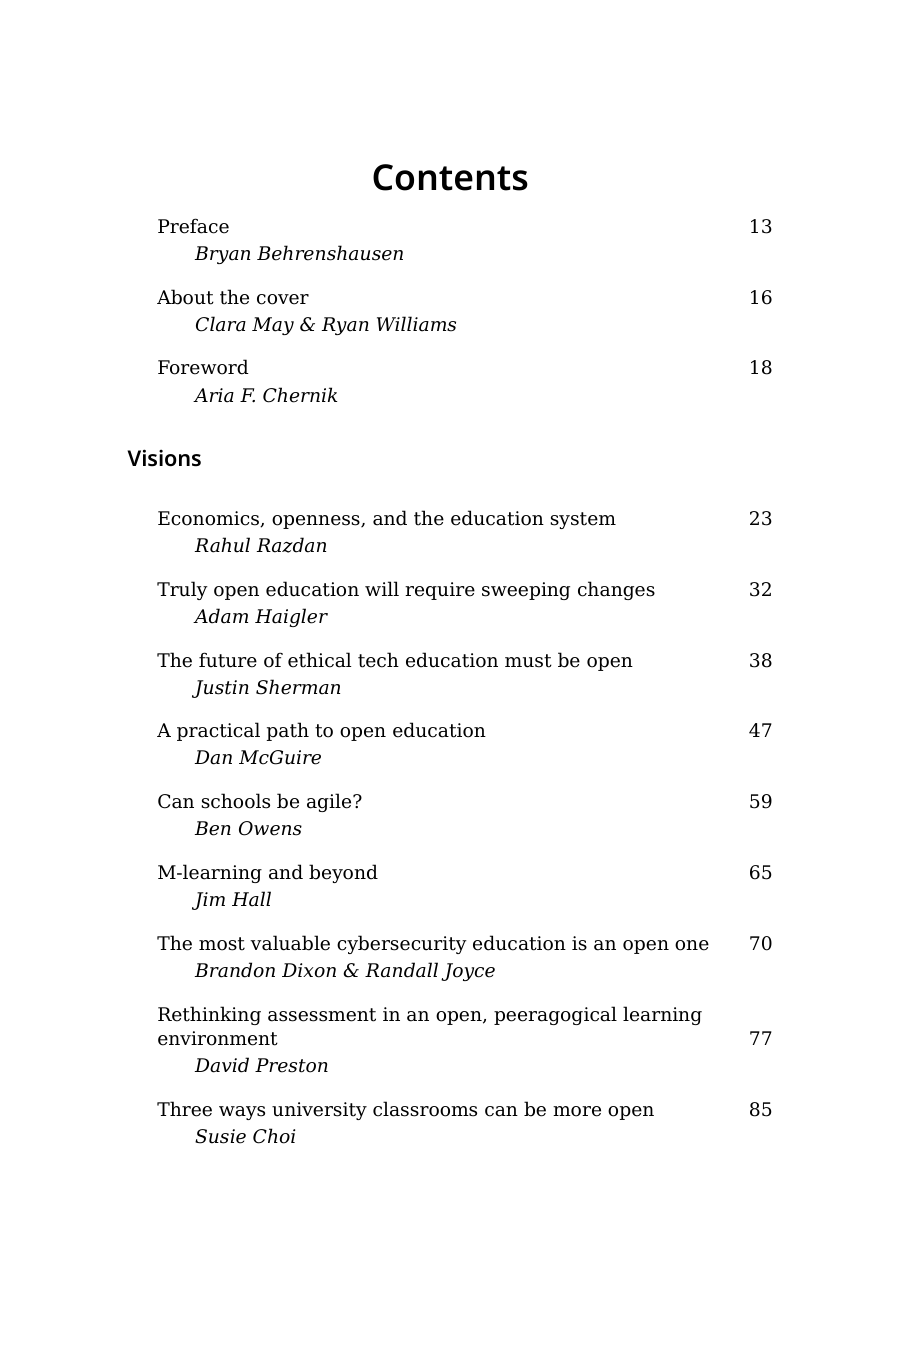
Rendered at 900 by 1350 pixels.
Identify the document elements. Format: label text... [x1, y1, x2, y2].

text Jim Hall [195, 889, 772, 933]
text Visions [127, 443, 772, 505]
text Preface 13 [157, 216, 772, 238]
text Bryan Behrenshausen [195, 243, 772, 287]
text David Preston [195, 1055, 772, 1099]
text Aria F. Chernik [195, 385, 772, 428]
text Three ways university classrooms can be more open 85 [157, 1099, 772, 1121]
text Rethinking assessment in an open, peeragogical learning environment 77 [157, 1004, 772, 1050]
text A practical path to open education 47 [157, 721, 772, 742]
text About the cover 16 [157, 287, 772, 309]
text Ben Owens [195, 818, 772, 862]
text The most valuable cybersecurity education is an open one 70 [157, 933, 772, 955]
text The future of ethical tech education must be open 38 [157, 650, 772, 672]
text Susie Choi [195, 1126, 772, 1169]
text Justin Sherman [195, 677, 772, 721]
text Rahul Razdan [195, 535, 772, 579]
text Truly open education will require sweeping changes 32 [157, 579, 772, 601]
subtitle Contents [127, 152, 772, 201]
text Can schools be agile? 59 [157, 791, 772, 813]
text M-learning and beyond 65 [157, 862, 772, 884]
text Clara May & Ryan Williams [195, 314, 772, 358]
text Adam Haigler [195, 606, 772, 650]
text Foreword 18 [157, 358, 772, 379]
text Brandon Dixon & Randall Joyce [195, 960, 772, 1004]
text Economics, openness, and the education system 23 [157, 508, 772, 530]
text Dan McGuire [195, 748, 772, 791]
